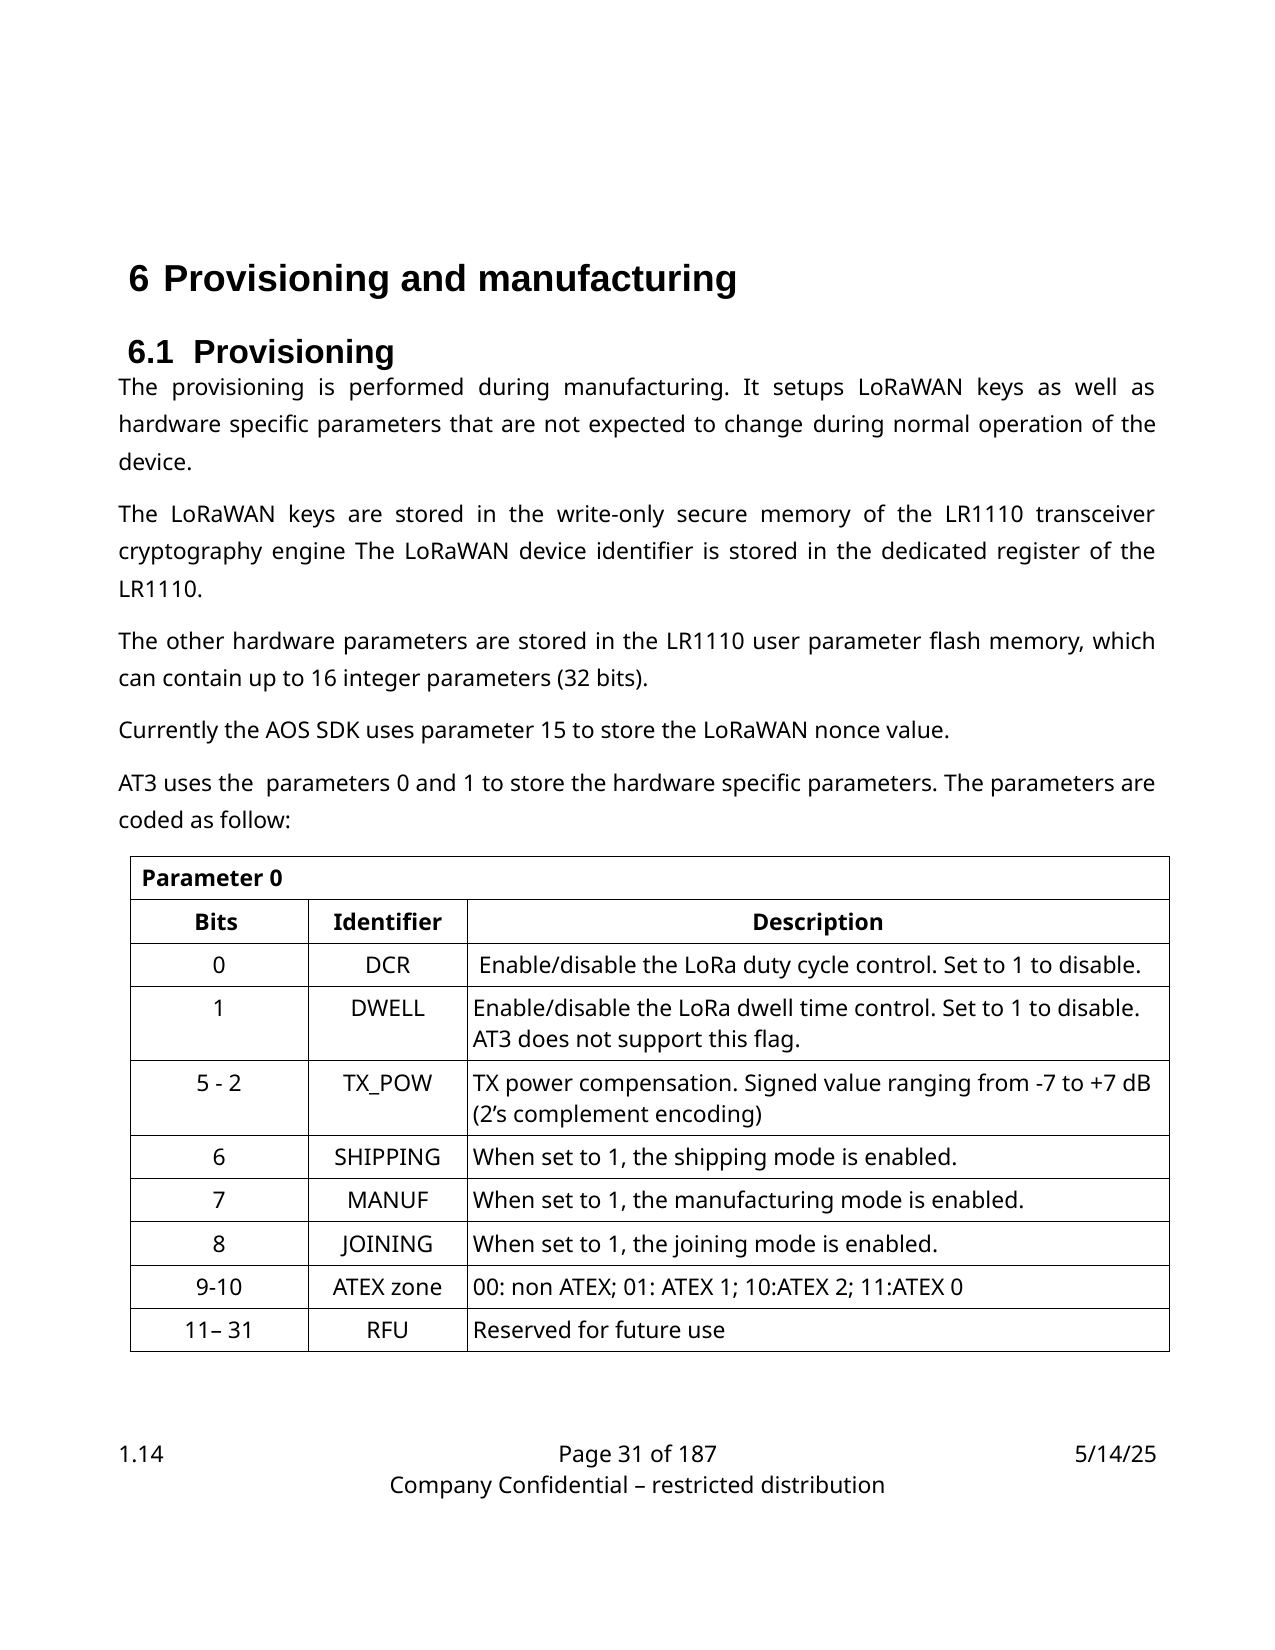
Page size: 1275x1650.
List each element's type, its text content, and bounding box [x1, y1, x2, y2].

table_cell 9-10 [131, 1266, 308, 1308]
table_cell Description [468, 900, 1169, 943]
table_cell 00: non ATEX; 01: ATEX 1; 10:ATEX 2; 11:ATEX 0 [468, 1266, 1169, 1308]
table_cell TX power compensation. Signed value ranging from -7 to +7 dB (2’s complement encoding) [468, 1061, 1169, 1135]
table_header Parameter 0 [131, 857, 1169, 899]
table_cell JOINING [309, 1222, 467, 1264]
table_cell 1 [131, 987, 308, 1060]
table_cell Bits [131, 900, 308, 943]
table_cell When set to 1, the manufacturing mode is enabled. [468, 1179, 1169, 1221]
table_cell RFU [309, 1309, 467, 1351]
text AT3 uses the parameters 0 and 1 to store the hardware specific parameters. The parameters are coded as follow: [118, 767, 1157, 835]
table_cell When set to 1, the shipping mode is enabled. [468, 1136, 1169, 1178]
text The provisioning is performed during manufacturing. It setups LoRaWAN keys as well as hardware specific parameters that are not expected to change during normal operation of the device. [118, 371, 1157, 477]
table_cell Enable/disable the LoRa duty cycle control. Set to 1 to disable. [468, 944, 1169, 986]
table_cell 0 [131, 944, 308, 986]
table_cell DWELL [309, 987, 467, 1060]
table_cell Identifier [309, 900, 467, 943]
table_cell When set to 1, the joining mode is enabled. [468, 1222, 1169, 1264]
table_cell 6 [131, 1136, 308, 1178]
table_cell 5 - 2 [131, 1061, 308, 1135]
text Currently the AOS SDK uses parameter 15 to store the LoRaWAN nonce value. [118, 714, 1157, 746]
table_cell Reserved for future use [468, 1309, 1169, 1351]
table_cell 11– 31 [131, 1309, 308, 1351]
text The other hardware parameters are stored in the LR1110 user parameter flash memory, which can contain up to 16 integer parameters (32 bits). [118, 625, 1157, 694]
table_cell MANUF [309, 1179, 467, 1221]
table_cell DCR [309, 944, 467, 986]
table_cell TX_POW [309, 1061, 467, 1135]
table_cell 7 [131, 1179, 308, 1221]
subtitle Provisioning [118, 332, 1157, 371]
table_cell SHIPPING [309, 1136, 467, 1178]
table_cell ‍8 [131, 1222, 308, 1264]
subtitle Provisioning and manufacturing [118, 256, 1157, 299]
table_cell ATEX zone [309, 1266, 467, 1308]
text The LoRaWAN keys are stored in the write-only secure memory of the LR1110 transceiver cryptography engine The LoRaWAN device identifier is stored in the dedicated register of the LR1110. [118, 498, 1157, 604]
table_cell Enable/disable the LoRa dwell time control. Set to 1 to disable. AT3 does not support this flag. [468, 987, 1169, 1060]
